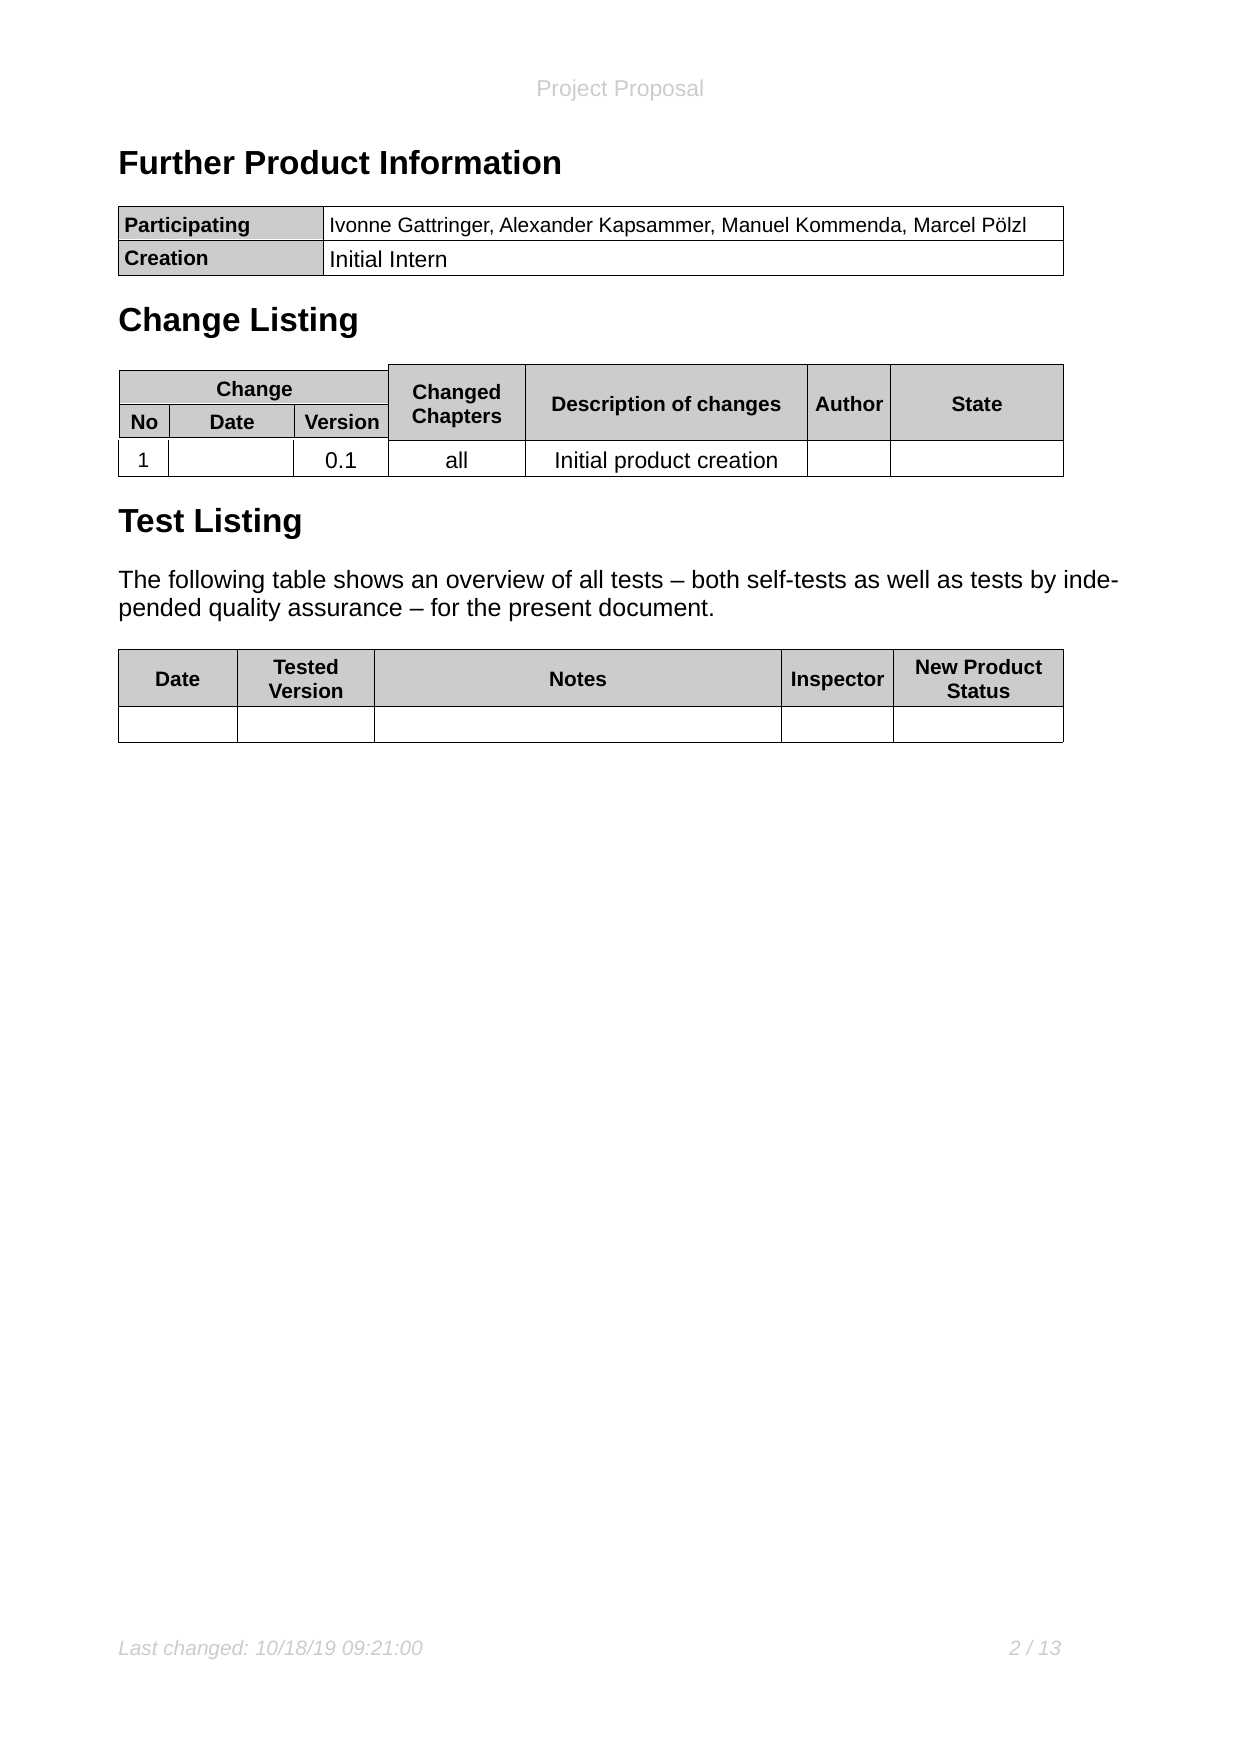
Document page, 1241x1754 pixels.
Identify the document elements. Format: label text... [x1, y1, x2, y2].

table_cell Date [170, 405, 294, 437]
text Further Product Information [118, 143, 1122, 181]
table_cell Creation [119, 241, 323, 275]
text Change Listing [118, 301, 1122, 339]
table_header New Product Status [894, 650, 1063, 706]
table_header Tested Version [238, 650, 374, 706]
table_cell 0.1 [294, 440, 388, 476]
table_cell [169, 440, 293, 476]
table_cell [891, 441, 1063, 476]
table_header Inspector [782, 650, 893, 706]
table_cell all [389, 441, 525, 476]
table_cell Version [295, 405, 388, 437]
table_header Author [808, 365, 890, 440]
table_header Changed Chapters [389, 365, 525, 440]
table_cell [375, 707, 781, 742]
text The following table shows an overview of all tests – both self-tests as well as tests by inde-pended quality assurance – for the present document. [118, 565, 1122, 622]
table_header Description of changes [526, 365, 807, 440]
table_cell Initial Intern [324, 241, 1063, 275]
table_header Ivonne Gattringer, Alexander Kapsammer, Manuel Kommenda, Marcel Pölzl [324, 207, 1063, 239]
table_header Participating [119, 207, 323, 239]
table_header Date [119, 650, 237, 706]
table_header Notes [375, 650, 781, 706]
table_cell [808, 441, 890, 476]
text Test Listing [118, 501, 1122, 540]
table_cell [119, 707, 237, 742]
table_cell [894, 707, 1063, 742]
table_cell [782, 707, 893, 742]
table_header [118, 364, 388, 370]
table_cell [238, 707, 374, 742]
table_cell No [120, 405, 169, 437]
table_header State [891, 365, 1063, 440]
table_cell Initial product creation [526, 441, 807, 476]
table_header Change [120, 371, 388, 403]
table_cell 1 [119, 440, 168, 476]
